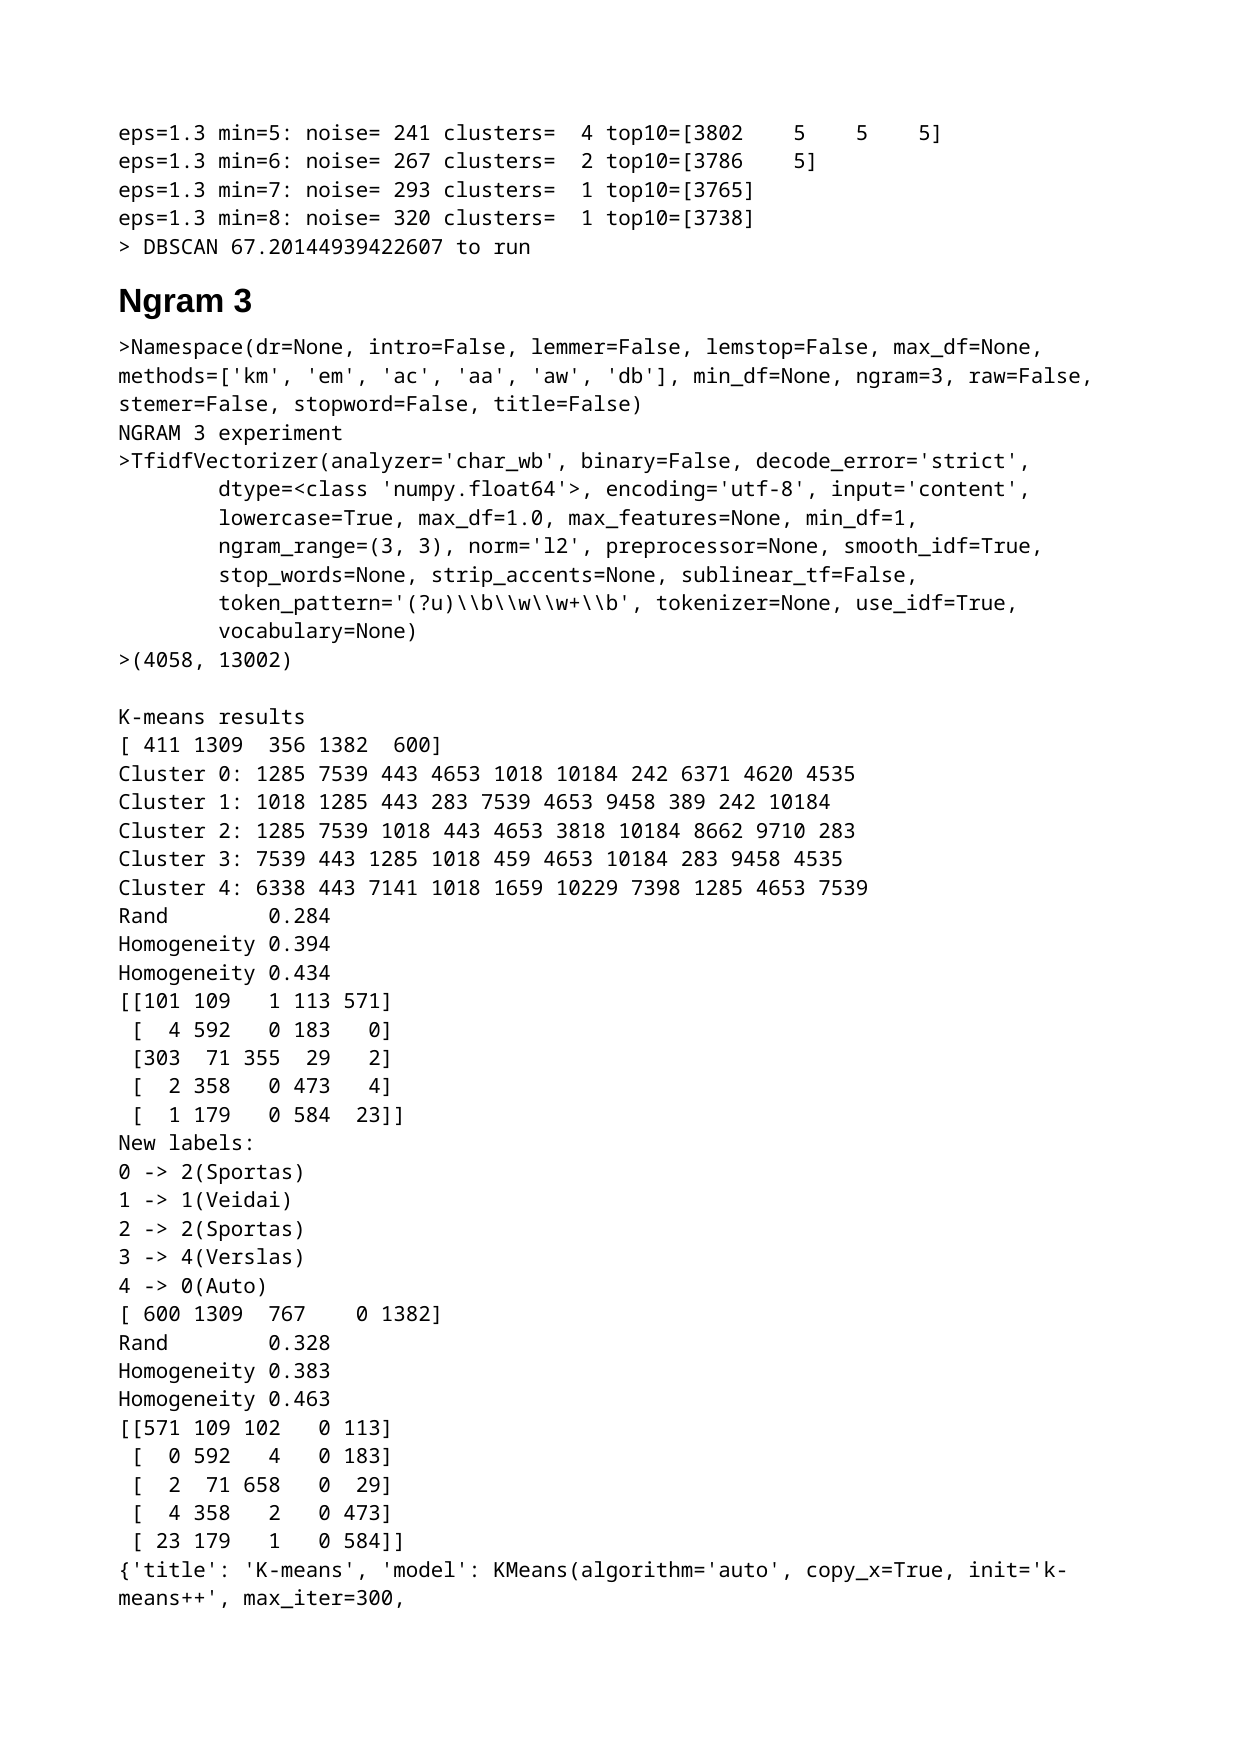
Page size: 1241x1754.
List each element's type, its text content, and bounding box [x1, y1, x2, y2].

text ngram_range=(3, 3), norm='l2', preprocessor=None, smooth_idf=True, [118, 531, 1122, 560]
text eps=1.3 min=6: noise= 267 clusters= 2 top10=[3786 5] [118, 147, 1122, 175]
text eps=1.3 min=5: noise= 241 clusters= 4 top10=[3802 5 5 5] [118, 118, 1122, 147]
text 1 -> 1(Veidai) [118, 1185, 1122, 1214]
text Homogeneity 0.463 [118, 1384, 1122, 1413]
text eps=1.3 min=7: noise= 293 clusters= 1 top10=[3765] [118, 175, 1122, 203]
text Cluster 1: 1018 1285 443 283 7539 4653 9458 389 242 10184 [118, 787, 1122, 816]
text Cluster 4: 6338 443 7141 1018 1659 10229 7398 1285 4653 7539 [118, 873, 1122, 901]
text Rand 0.284 [118, 901, 1122, 929]
text Homogeneity 0.434 [118, 958, 1122, 986]
text 2 -> 2(Sportas) [118, 1214, 1122, 1242]
text Cluster 0: 1285 7539 443 4653 1018 10184 242 6371 4620 4535 [118, 759, 1122, 787]
text eps=1.3 min=8: noise= 320 clusters= 1 top10=[3738] [118, 203, 1122, 232]
text >(4058, 13002) [118, 645, 1122, 673]
text dtype=<class 'numpy.float64'>, encoding='utf-8', input='content', [118, 474, 1122, 503]
text {'title': 'K-means', 'model': KMeans(algorithm='auto', copy_x=True, init='k-means++', max_iter=300, [118, 1555, 1122, 1612]
text [ 600 1309 767 0 1382] [118, 1299, 1122, 1328]
text K-means results [118, 702, 1122, 730]
text Rand 0.328 [118, 1328, 1122, 1356]
text 3 -> 4(Verslas) [118, 1242, 1122, 1271]
text [ 1 179 0 584 23]] [118, 1100, 1122, 1128]
subtitle Ngram 3 [118, 281, 1122, 320]
text New labels: [118, 1128, 1122, 1157]
text token_pattern='(?u)\\b\\w\\w+\\b', tokenizer=None, use_idf=True, [118, 588, 1122, 617]
text Cluster 2: 1285 7539 1018 443 4653 3818 10184 8662 9710 283 [118, 816, 1122, 844]
text Homogeneity 0.394 [118, 929, 1122, 958]
text >TfidfVectorizer(analyzer='char_wb', binary=False, decode_error='strict', [118, 446, 1122, 474]
text stop_words=None, strip_accents=None, sublinear_tf=False, [118, 560, 1122, 588]
text vocabulary=None) [118, 617, 1122, 645]
text lowercase=True, max_df=1.0, max_features=None, min_df=1, [118, 503, 1122, 531]
text [[571 109 102 0 113] [118, 1413, 1122, 1441]
text 0 -> 2(Sportas) [118, 1157, 1122, 1185]
text [ 0 592 4 0 183] [118, 1441, 1122, 1470]
text [ 2 358 0 473 4] [118, 1072, 1122, 1100]
text NGRAM 3 experiment [118, 418, 1122, 446]
text [303 71 355 29 2] [118, 1043, 1122, 1072]
text 4 -> 0(Auto) [118, 1271, 1122, 1299]
text [ 4 358 2 0 473] [118, 1498, 1122, 1527]
text Cluster 3: 7539 443 1285 1018 459 4653 10184 283 9458 4535 [118, 844, 1122, 873]
text [ 4 592 0 183 0] [118, 1015, 1122, 1043]
text [ 2 71 658 0 29] [118, 1470, 1122, 1498]
text > DBSCAN 67.20144939422607 to run [118, 232, 1122, 260]
text Homogeneity 0.383 [118, 1356, 1122, 1384]
text [ 23 179 1 0 584]] [118, 1527, 1122, 1555]
text [ 411 1309 356 1382 600] [118, 730, 1122, 759]
text >Namespace(dr=None, intro=False, lemmer=False, lemstop=False, max_df=None, methods=['km', 'em', 'ac', 'aa', 'aw', 'db'], min_df=None, ngram=3, raw=False, stemer=False, stopword=False, title=False) [118, 332, 1122, 418]
text [[101 109 1 113 571] [118, 986, 1122, 1015]
